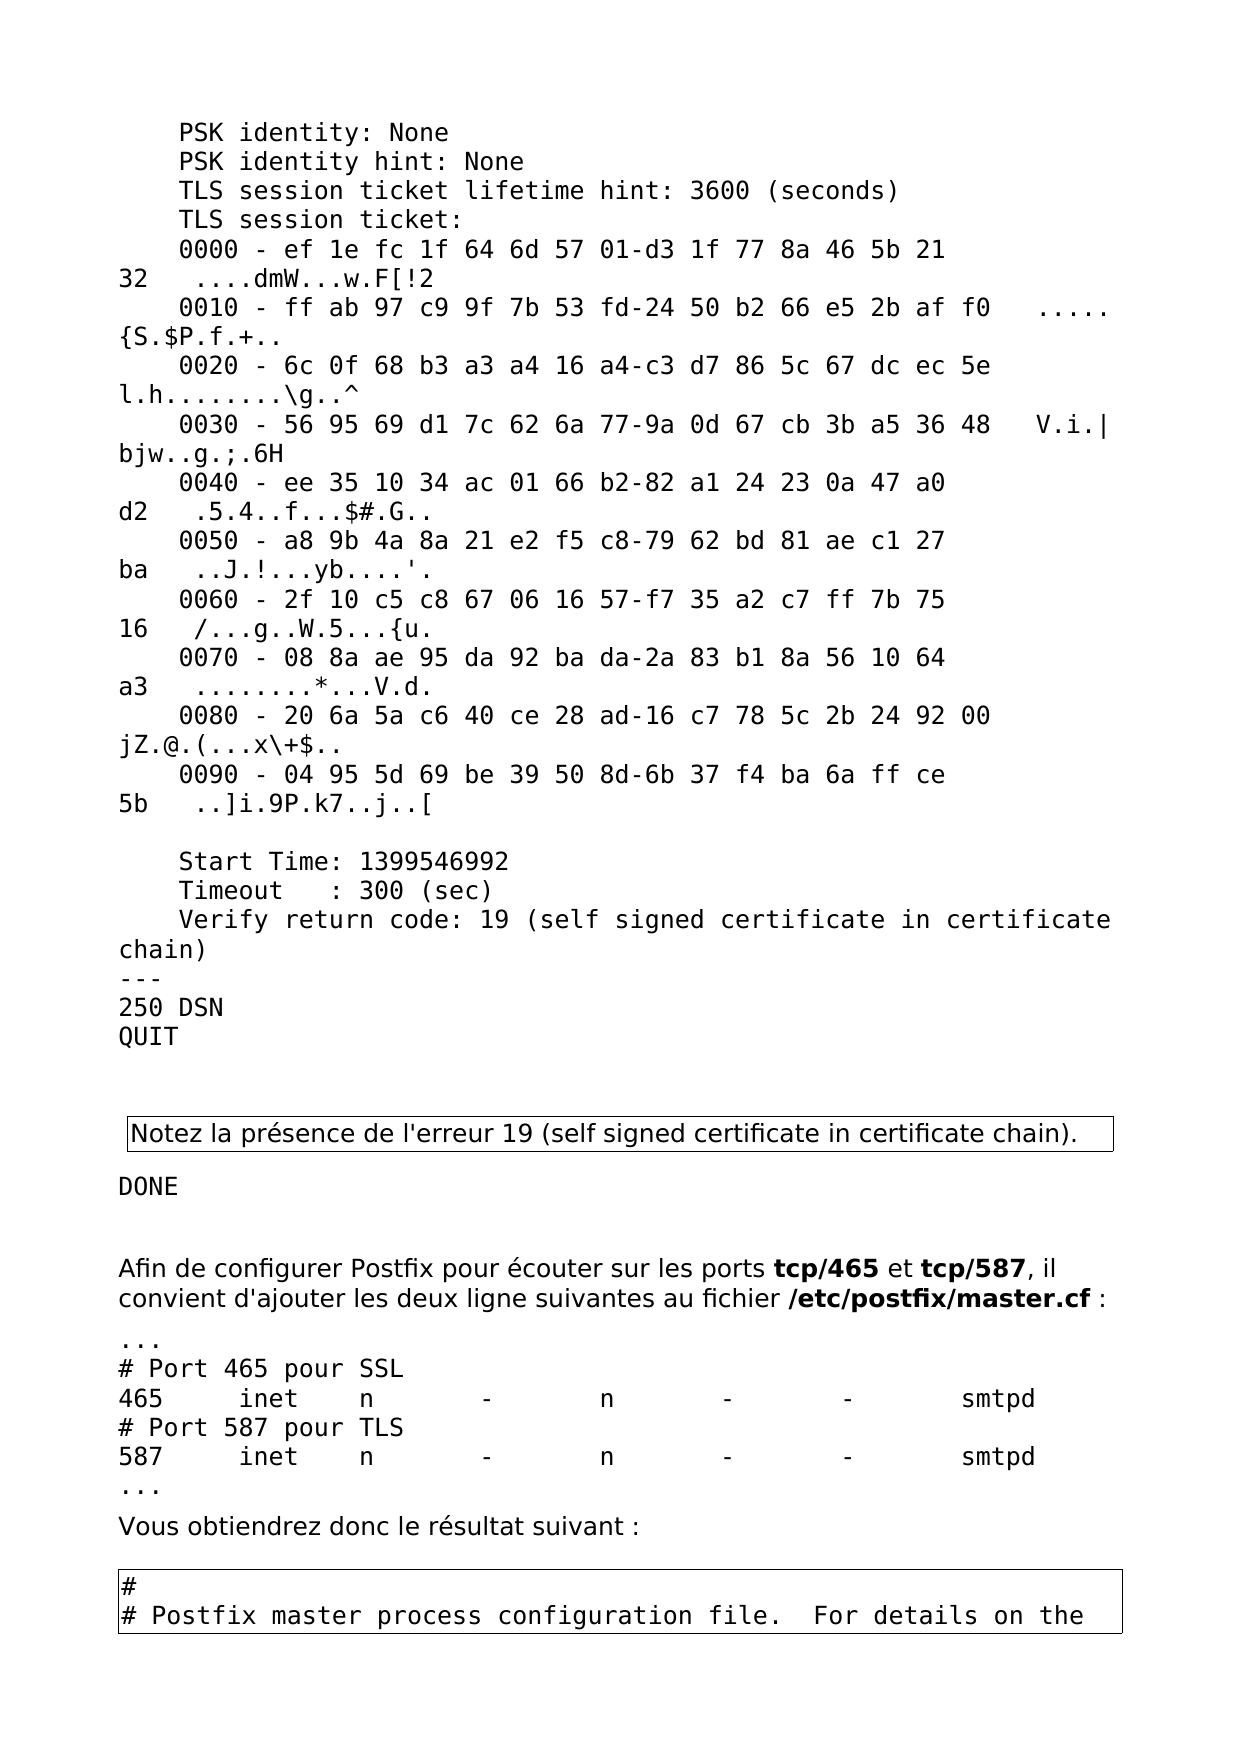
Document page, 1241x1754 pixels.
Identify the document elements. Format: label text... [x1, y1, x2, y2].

text Afin de configurer Postfix pour écouter sur les ports tcp/465 et tcp/587, il convient d'ajouter les deux ligne suivantes au fichier /etc/postfix/master.cf : [118, 1254, 1122, 1313]
text DONE [118, 1160, 1122, 1201]
table_header Notez la présence de l'erreur 19 (self signed certificate in certificate chain). [128, 1117, 1113, 1151]
text PSK identity: None PSK identity hint: None TLS session ticket lifetime hint: 3600 (seconds) TLS session ticket: 0000 - ef 1e fc 1f 64 6d 57 01-d3 1f 77 8a 46 5b 21 32 ....dmW...w.F[!2 0010 - ff ab 97 c9 9f 7b 53 fd-24 50 b2 66 e5 2b af f0 .....{S.$P.f.+.. 0020 - 6c 0f 68 b3 a3 a4 16 a4-c3 d7 86 5c 67 dc ec 5e l.h........\g..^ 0030 - 56 95 69 d1 7c 62 6a 77-9a 0d 67 cb 3b a5 36 48 V.i.|bjw..g.;.6H 0040 - ee 35 10 34 ac 01 66 b2-82 a1 24 23 0a 47 a0 d2 .5.4..f...$#.G.. 0050 - a8 9b 4a 8a 21 e2 f5 c8-79 62 bd 81 ae c1 27 ba ..J.!...yb....'. 0060 - 2f 10 c5 c8 67 06 16 57-f7 35 a2 c7 ff 7b 75 16 /...g..W.5...{u. 0070 - 08 8a ae 95 da 92 ba da-2a 83 b1 8a 56 10 64 a3 ........*...V.d. 0080 - 20 6a 5a c6 40 ce 28 ad-16 c7 78 5c 2b 24 92 00 jZ.@.(...x\+$.. 0090 - 04 95 5d 69 be 39 50 8d-6b 37 f4 ba 6a ff ce 5b ..]i.9P.k7..j..[ Start Time: 1399546992 Timeout : 300 (sec) Verify return code: 19 (self signed certificate in certificate chain) --- 250 DSN QUIT [118, 118, 1122, 1092]
table_header # # Postfix master process configuration file. For details on the [119, 1570, 1122, 1633]
text ... # Port 465 pour SSL 465 inet n - n - - smtpd # Port 587 pour TLS 587 inet n - n - - smtpd ... [118, 1325, 1122, 1500]
text Vous obtiendrez donc le résultat suivant : [118, 1512, 1122, 1541]
